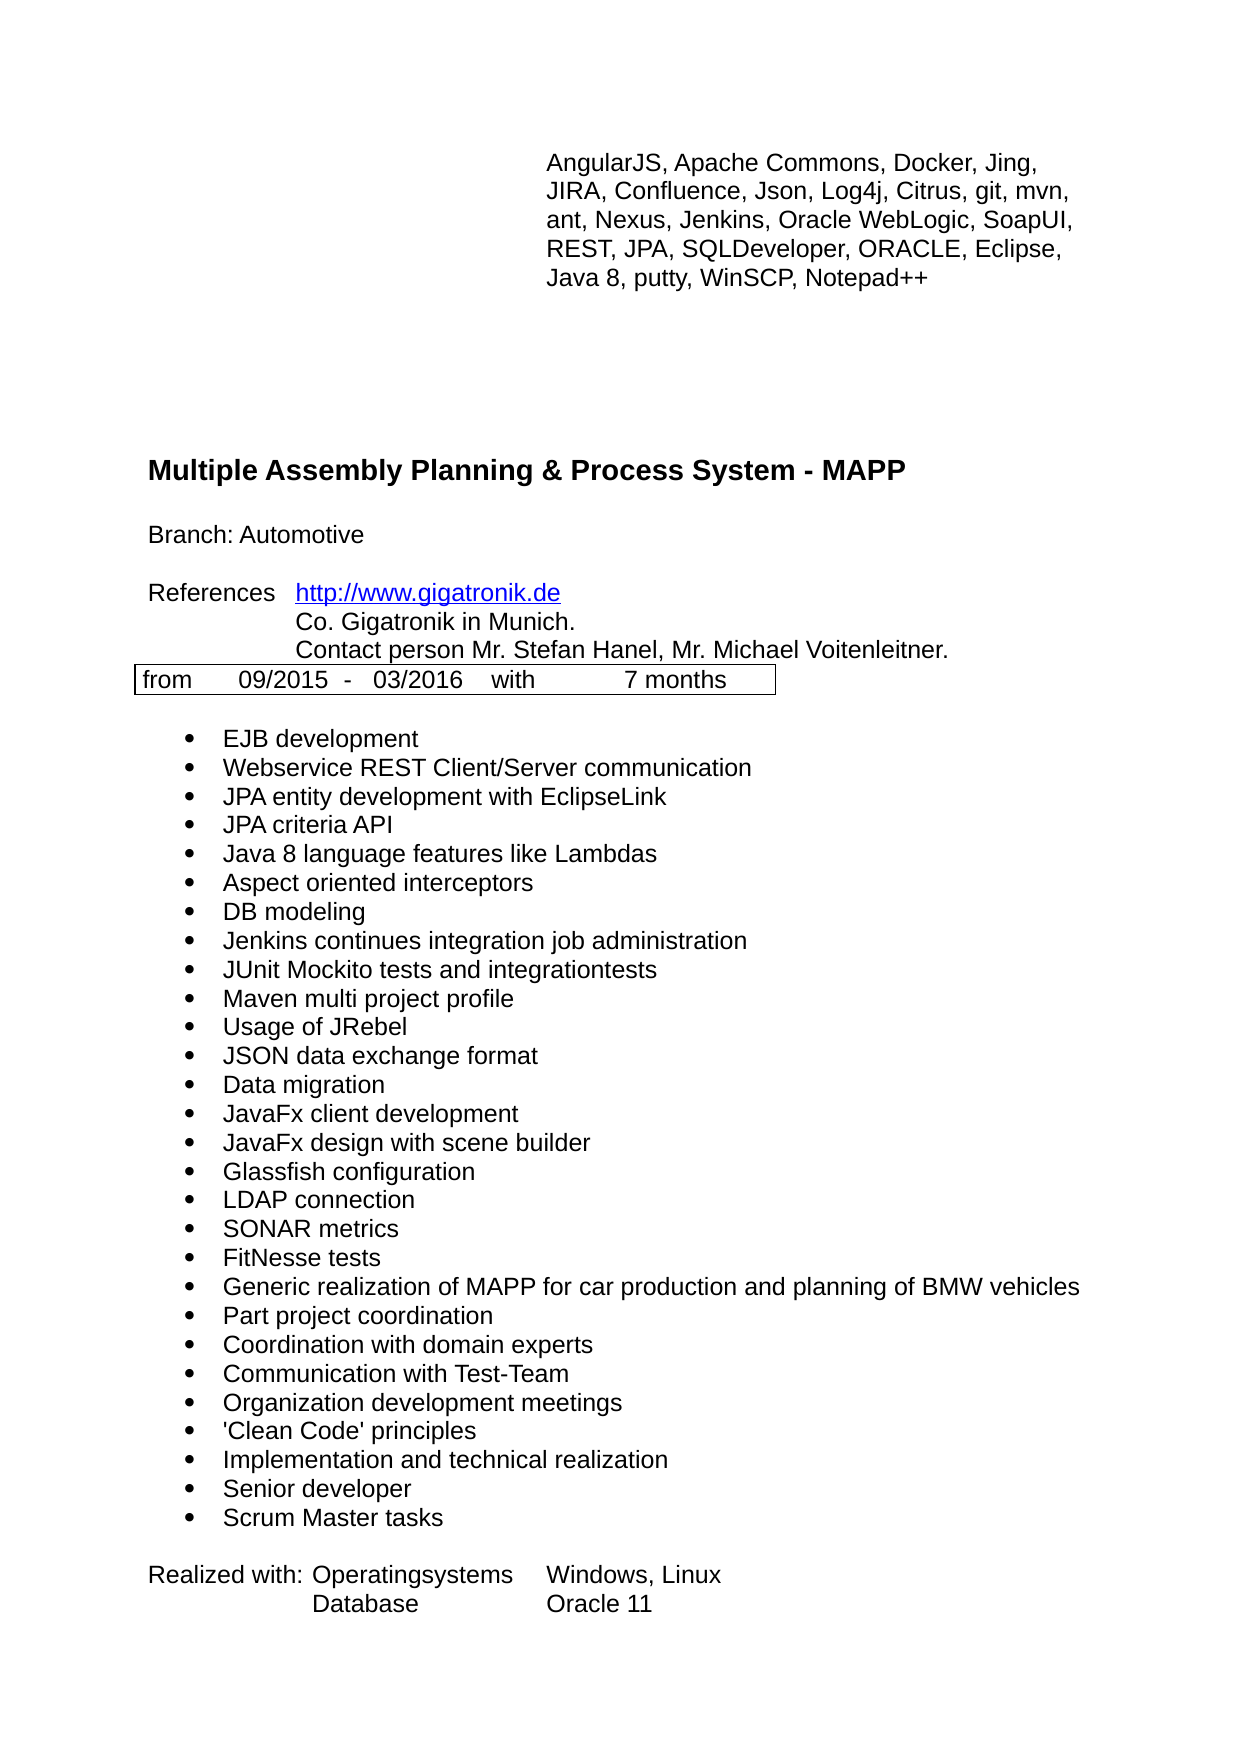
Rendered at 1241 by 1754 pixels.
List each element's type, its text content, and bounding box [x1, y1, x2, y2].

list DB modeling [185, 897, 1104, 926]
table_header 03/2016 [366, 665, 484, 694]
list JSON data exchange format [185, 1041, 1104, 1070]
text Contact person Mr. Stefan Hanel, Mr. Michael Voitenleitner. [221, 636, 1104, 664]
table_header from [136, 665, 231, 694]
list Glassfish configuration [185, 1157, 1104, 1186]
text Branch: Automotive [148, 521, 1104, 549]
table_header Operatingsystems [309, 1561, 543, 1589]
list Coordination with domain experts [185, 1330, 1104, 1359]
table_header 7 months [617, 665, 775, 694]
list Part project coordination [185, 1301, 1104, 1330]
table_header - [336, 665, 366, 694]
table_cell [145, 148, 309, 291]
list SONAR metrics [185, 1214, 1104, 1243]
table_cell Oracle 11 [543, 1589, 1089, 1618]
list FitNesse tests [185, 1243, 1104, 1272]
list Java 8 language features like Lambdas [185, 839, 1104, 868]
list JUnit Mockito tests and integrationtests [185, 955, 1104, 983]
list Jenkins continues integration job administration [185, 926, 1104, 955]
list 'Clean Code' principles [185, 1416, 1104, 1445]
table_header Realized with: [145, 1561, 309, 1589]
list Senior developer [185, 1474, 1104, 1503]
text Co. Gigatronik in Munich. [221, 607, 1104, 636]
list Webservice REST Client/Server communication [185, 753, 1104, 782]
subtitle Multiple Assembly Planning & Process System - MAPP [148, 453, 1104, 487]
list Implementation and technical realization [185, 1445, 1104, 1474]
list Data migration [185, 1070, 1104, 1099]
list JavaFx client development [185, 1099, 1104, 1128]
text References http://www.gigatronik.de [148, 578, 1104, 607]
list Organization development meetings [185, 1387, 1104, 1416]
table_header Windows, Linux [543, 1561, 1089, 1589]
table_cell Database [309, 1589, 543, 1618]
list EJB development [185, 724, 1104, 753]
list Usage of JRebel [185, 1012, 1104, 1041]
list Communication with Test-Team [185, 1359, 1104, 1387]
table_header with [484, 665, 617, 694]
table_cell AngularJS, Apache Commons, Docker, Jing, JIRA, Confluence, Json, Log4j, Citrus, git, mvn, ant, Nexus, Jenkins, Oracle WebLogic, SoapUI, REST, JPA, SQLDeveloper, ORACLE, Eclipse, Java 8, putty, WinSCP, Notepad++ [543, 148, 1089, 291]
list Generic realization of MAPP for car production and planning of BMW vehicles [185, 1272, 1104, 1301]
list JavaFx design with scene builder [185, 1128, 1104, 1157]
list LDAP connection [185, 1186, 1104, 1214]
table_header 09/2015 [231, 665, 336, 694]
list JPA entity development with EclipseLink [185, 782, 1104, 810]
table_cell [309, 148, 543, 291]
list Maven multi project profile [185, 983, 1104, 1012]
list Aspect oriented interceptors [185, 868, 1104, 897]
table_cell [145, 1589, 309, 1618]
list JPA criteria API [185, 810, 1104, 839]
list Scrum Master tasks [185, 1503, 1104, 1532]
